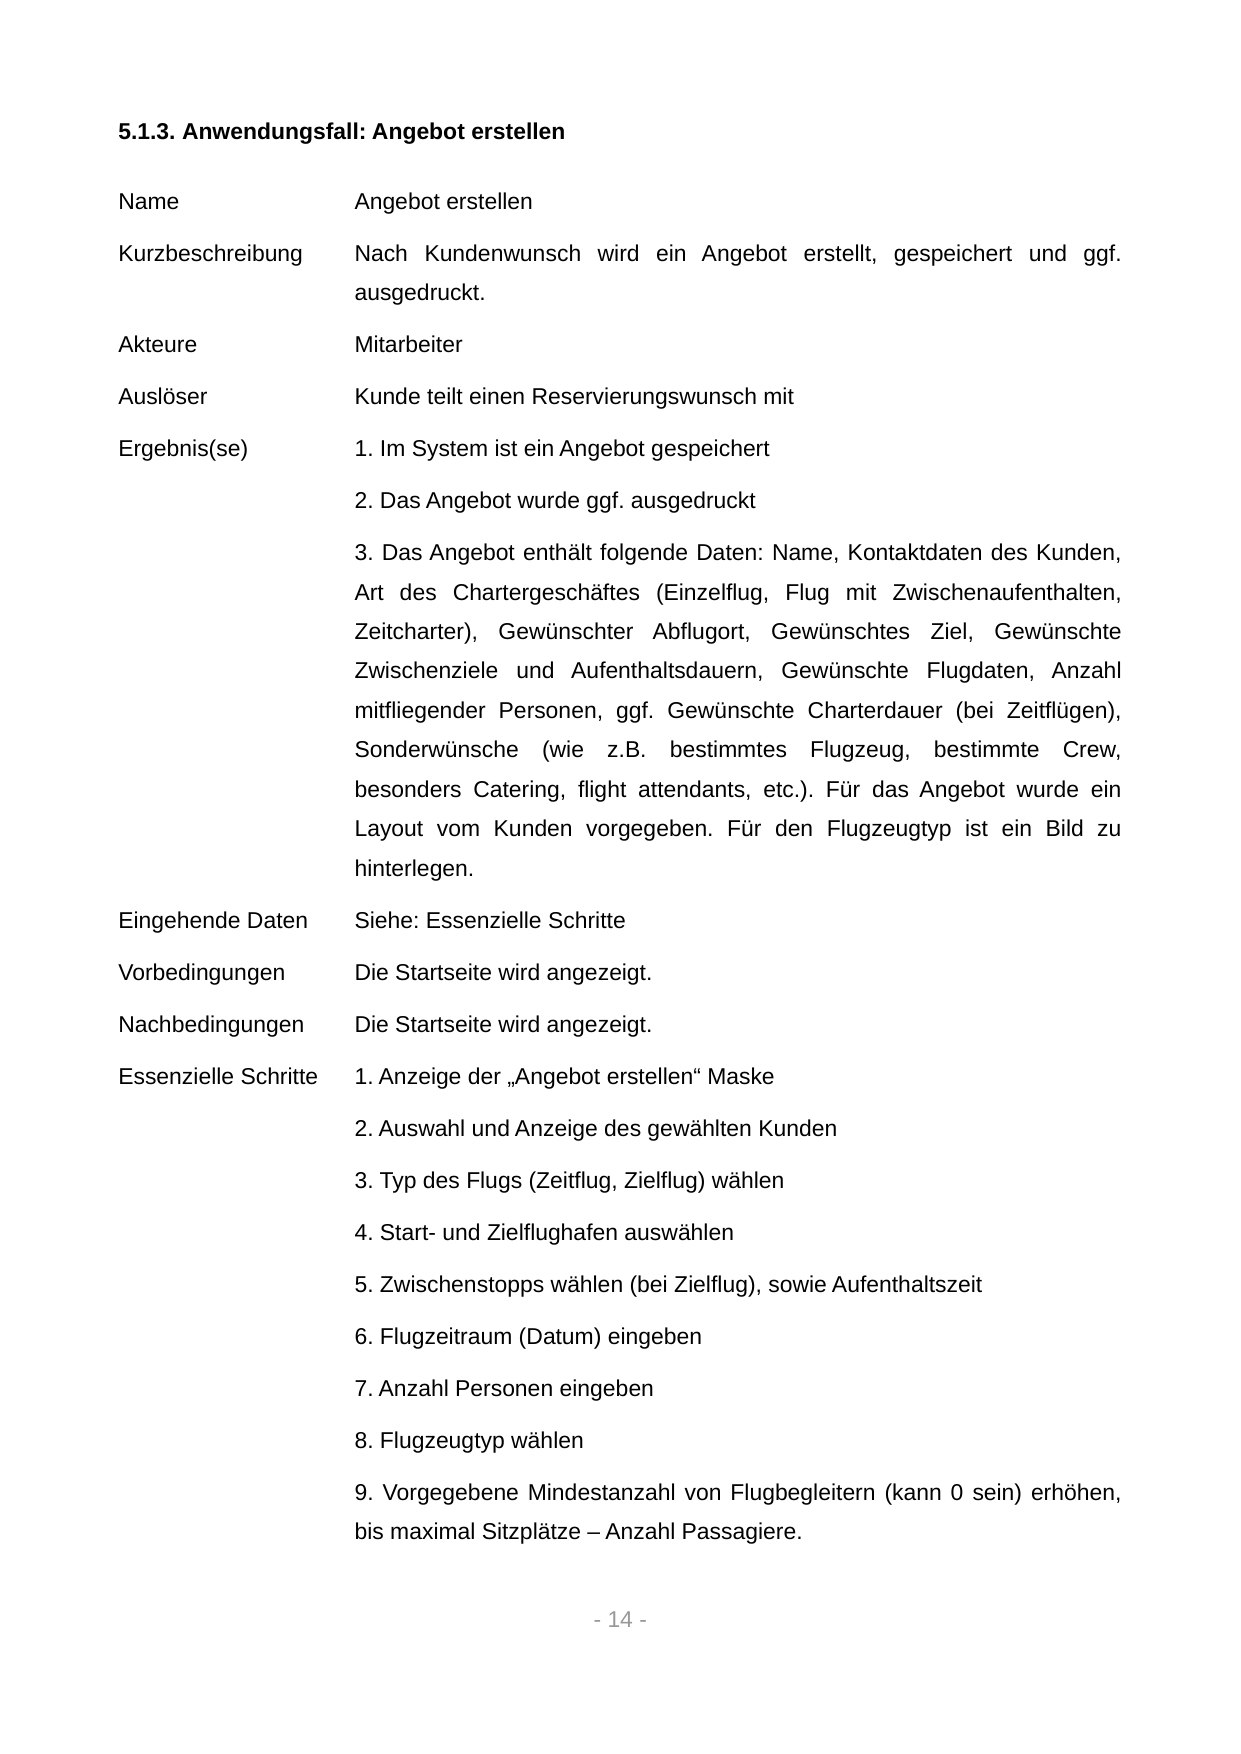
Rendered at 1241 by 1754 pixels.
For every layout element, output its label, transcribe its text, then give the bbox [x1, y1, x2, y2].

text Ergebnis(se) 1. Im System ist ein Angebot gespeichert [118, 435, 1122, 461]
text Eingehende Daten Siehe: Essenzielle Schritte [118, 907, 1122, 933]
subtitle Anwendungsfall: Angebot erstellen [118, 118, 1122, 144]
text 2. Das Angebot wurde ggf. ausgedruckt [118, 487, 1122, 513]
text Essenzielle Schritte 1. Anzeige der „Angebot erstellen“ Maske [118, 1063, 1122, 1089]
text Name Angebot erstellen [118, 188, 1122, 214]
text Akteure Mitarbeiter [118, 331, 1122, 357]
text 5. Zwischenstopps wählen (bei Zielflug), sowie Aufenthaltszeit [118, 1271, 1122, 1297]
text 3. Typ des Flugs (Zeitflug, Zielflug) wählen [118, 1167, 1122, 1193]
text Vorbedingungen Die Startseite wird angezeigt. [118, 959, 1122, 985]
text 8. Flugzeugtyp wählen [118, 1427, 1122, 1453]
text 2. Auswahl und Anzeige des gewählten Kunden [118, 1115, 1122, 1141]
text 7. Anzahl Personen eingeben [118, 1375, 1122, 1401]
text 3. Das Angebot enthält folgende Daten: Name, Kontaktdaten des Kunden, Art des Chartergeschäftes (Einzelflug, Flug mit Zwischenaufenthalten, Zeitcharter), Gewünschter Abflugort, Gewünschtes Ziel, Gewünschte Zwischenziele und Aufenthaltsdauern, Gewünschte Flugdaten, Anzahl mitfliegender Personen, ggf. Gewünschte Charterdauer (bei Zeitflügen), Sonderwünsche (wie z.B. bestimmtes Flugzeug, bestimmte Crew, besonders Catering, flight attendants, etc.). Für das Angebot wurde ein Layout vom Kunden vorgegeben. Für den Flugzeugtyp ist ein Bild zu hinterlegen. [118, 539, 1122, 881]
text Nachbedingungen Die Startseite wird angezeigt. [118, 1011, 1122, 1037]
text 6. Flugzeitraum (Datum) eingeben [118, 1323, 1122, 1349]
text 9. Vorgegebene Mindestanzahl von Flugbegleitern (kann 0 sein) erhöhen, bis maximal Sitzplätze – Anzahl Passagiere. [118, 1479, 1122, 1544]
text Auslöser Kunde teilt einen Reservierungswunsch mit [118, 383, 1122, 409]
text 4. Start- und Zielflughafen auswählen [118, 1219, 1122, 1245]
text Kurzbeschreibung Nach Kundenwunsch wird ein Angebot erstellt, gespeichert und ggf. ausgedruckt. [118, 240, 1122, 306]
